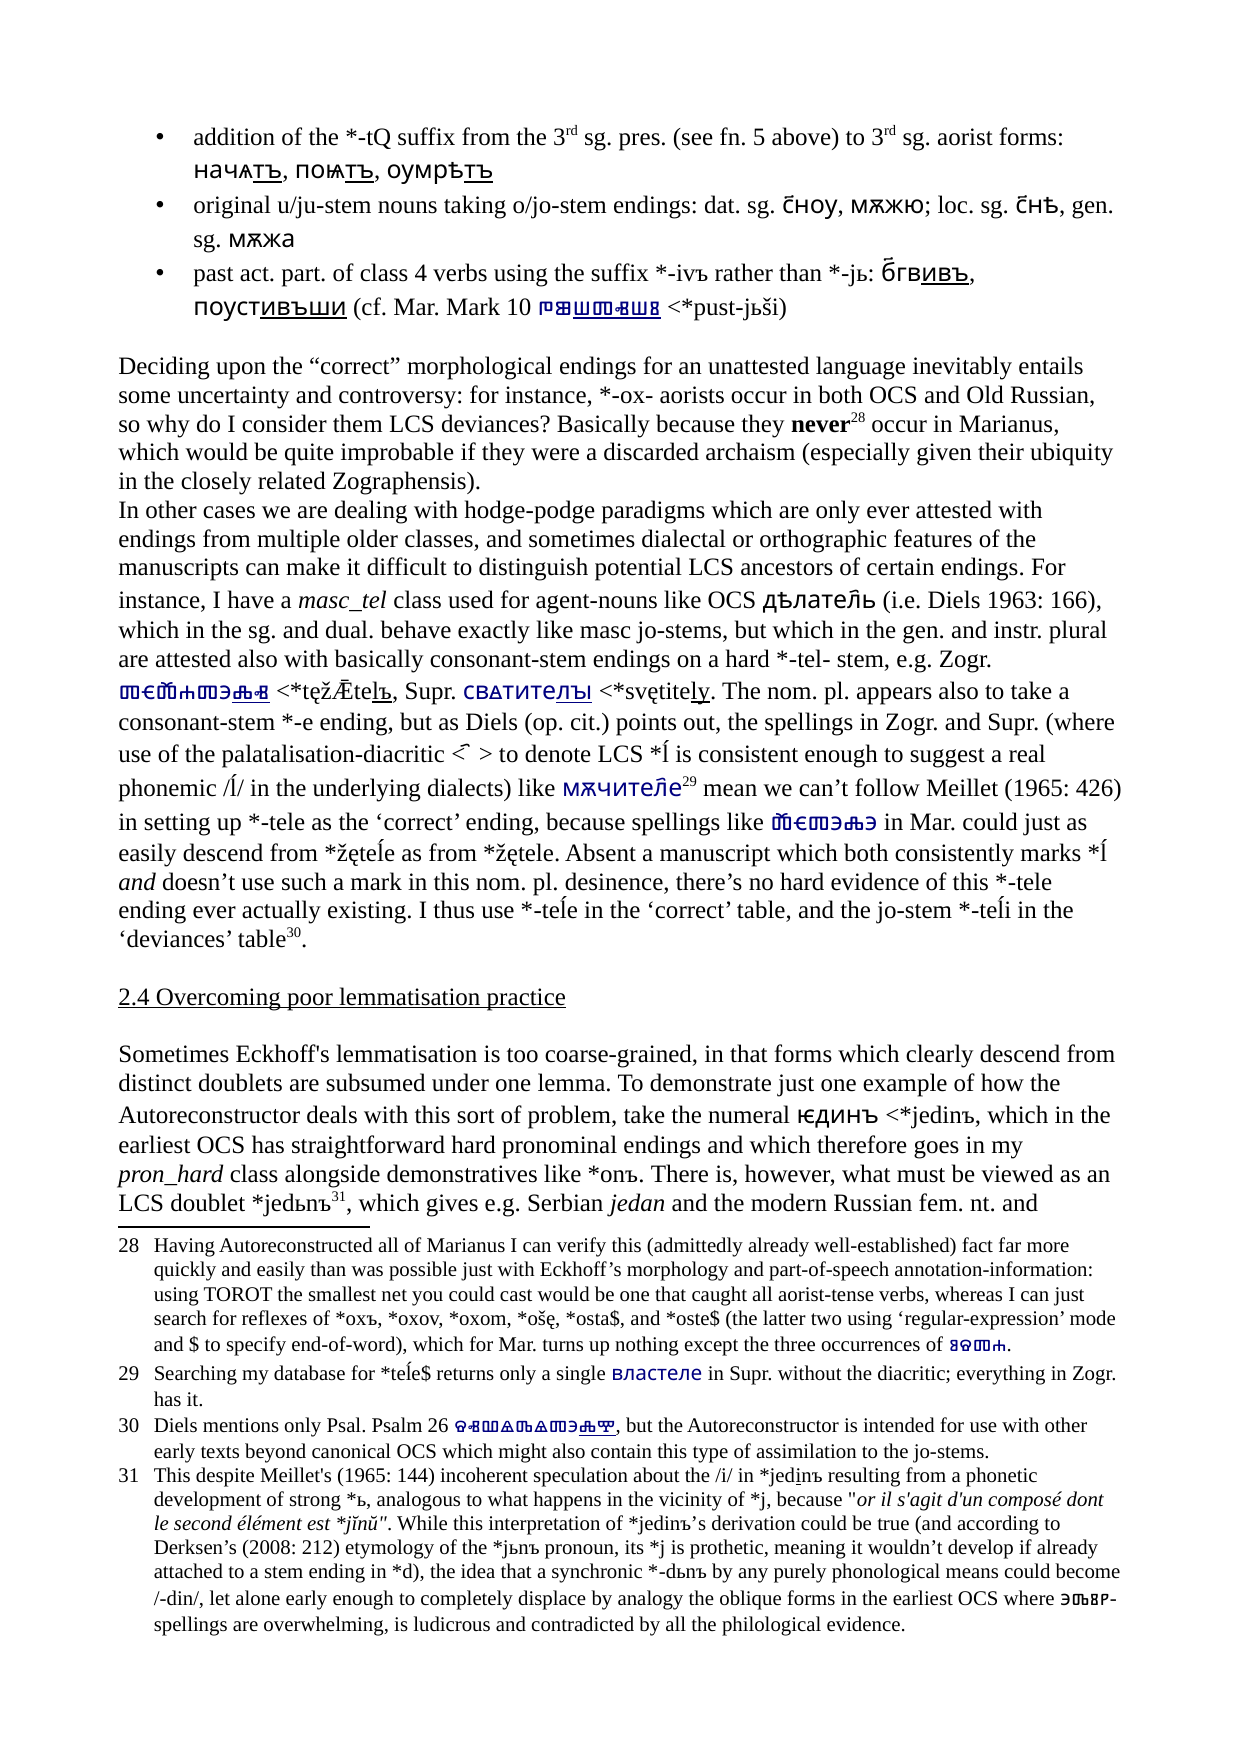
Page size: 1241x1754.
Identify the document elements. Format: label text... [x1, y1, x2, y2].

list original u/ju-stem nouns taking o/jo-stem endings: dat. sg. с҃ноу, мѫжю; loc. sg. с҃нѣ, gen. sg. мѫжа [156, 186, 1122, 254]
list past act. part. of class 4 verbs using the suffix *‑ivъ rather than *‑jь: б҃гвивъ, поустивъши (cf. Mar. Mark 10 ⱂⱆⱎⱅⱏⱎⰻ <*pust‑jьši) [156, 254, 1122, 322]
text In other cases we are dealing with hodge-podge paradigms which are only ever attested with endings from multiple older classes, and sometimes dialectal or orthographic features of the manuscripts can make it difficult to distinguish potential LCS ancestors of certain endings. For instance, I have a masc_tel class used for agent-nouns like OCS дѣлател҄ь (i.e. Diels 1963: 166), which in the sg. and dual. behave exactly like masc jo-stems, but which in the gen. and instr. plural are attested also with basically consonant-stem endings on a hard *‑tel‑ stem, e.g. Zogr. ⱅⱔⰶⰰⱅⰵⰾⱏ <*tęžǢtelъ, Supr. свꙙтителꙑ <*svętitely. The nom. pl. appears also to take a consonant-stem *‑e ending, but as Diels (op. cit.) points out, the spellings in Zogr. and Supr. (where use of the palatalisation-diacritic < ҄ > to denote LCS *ĺ is consistent enough to suggest a real phonemic /ĺ/ in the underlying dialects) like мѫчител҄е mean we can’t follow Meillet (1965: 426) in setting up *‑tele as the ‘correct’ ending, because spellings like ⰶⱔⱅⰵⰾⰵ in Mar. could just as easily descend from *žęteĺe as from *žętele. Absent a manuscript which both consistently marks *ĺ and doesn’t use such a mark in this nom. pl. desinence, there’s no hard evidence of this *‑tele ending ever actually existing. I thus use *‑teĺe in the ‘correct’ table, and the jo-stem *‑teĺi in the ‘deviances’ table. [118, 495, 1122, 953]
text 2.4 Overcoming poor lemmatisation practice [118, 982, 1122, 1010]
text Sometimes Eckhoff's lemmatisation is too coarse-grained, in that forms which clearly descend from distinct doublets are subsumed under one lemma. To demonstrate just one example of how the Autoreconstructor deals with this sort of problem, take the numeral ѥдинъ <*jedinъ, which in the earliest OCS has straightforward hard pronominal endings and which therefore goes in my pron_hard class alongside demonstratives like *onъ. There is, however, what must be viewed as an LCS doublet *jedьnъ, which gives e.g. Serbian jedan and the modern Russian fem. nt. and [118, 1039, 1122, 1217]
text Having Autoreconstructed all of Marianus I can verify this (admittedly already well-established) fact far more quickly and easily than was possible just with Eckhoff’s morphology and part-of-speech annotation-information: using TOROT the smallest net you could cast would be one that caught all aorist-tense verbs, whereas I can just search for reflexes of *oxъ, *oxov, *oxom, *ošę, *osta$, and *oste$ (the latter two using ‘regular-expression’ mode and $ to specify end-of-word), which for Mar. turns up nothing except the three occurrences of ⱁⱄⱅⰰ. [118, 1233, 1122, 1358]
text This despite Meillet's (1965: 144) incoherent speculation about the /i/ in *jedinъ resulting from a phonetic development of strong *ь, analogous to what happens in the vicinity of *j, because "or il s'agit d'un composé dont le second élément est *jĭnŭ". While this interpretation of *jedinъ’s derivation could be true (and according to Derksen’s (2008: 212) etymology of the *jьnъ pronoun, its *j is prothetic, meaning it wouldn’t develop if already attached to a stem ending in *d), the idea that a synchronic *‑dьnъ by any purely phonological means could become /‑din/, let alone early enough to completely displace by analogy the oblique forms in the earliest OCS where ⰵⰴⰻⱀ‑ spellings are overwhelming, is ludicrous and contradicted by all the philological evidence. [118, 1463, 1122, 1636]
list addition of the *‑tQ suffix from the 3rd sg. pres. (see fn. 5 above) to 3rd sg. aorist forms: начѧтъ, поѩтъ, оумрѣтъ [156, 118, 1122, 186]
text Searching my database for *teĺe$ returns only a single властеле in Supr. without the diacritic; everything in Zogr. has it. [118, 1358, 1122, 1411]
text Diels mentions only Psal. Psalm 26 ⱄⱏⰲⱑⰴⱑⱅⰵⰾⰹ, but the Autoreconstructor is intended for use with other early texts beyond canonical OCS which might also contain this type of assimilation to the jo-stems. [118, 1411, 1122, 1463]
text Deciding upon the “correct” morphological endings for an unattested language inevitably entails some uncertainty and controversy: for instance, *-ox- aorists occur in both OCS and Old Russian, so why do I consider them LCS deviances? Basically because they never occur in Marianus, which would be quite improbable if they were a discarded archaism (especially given their ubiquity in the closely related Zographensis). [118, 351, 1122, 495]
